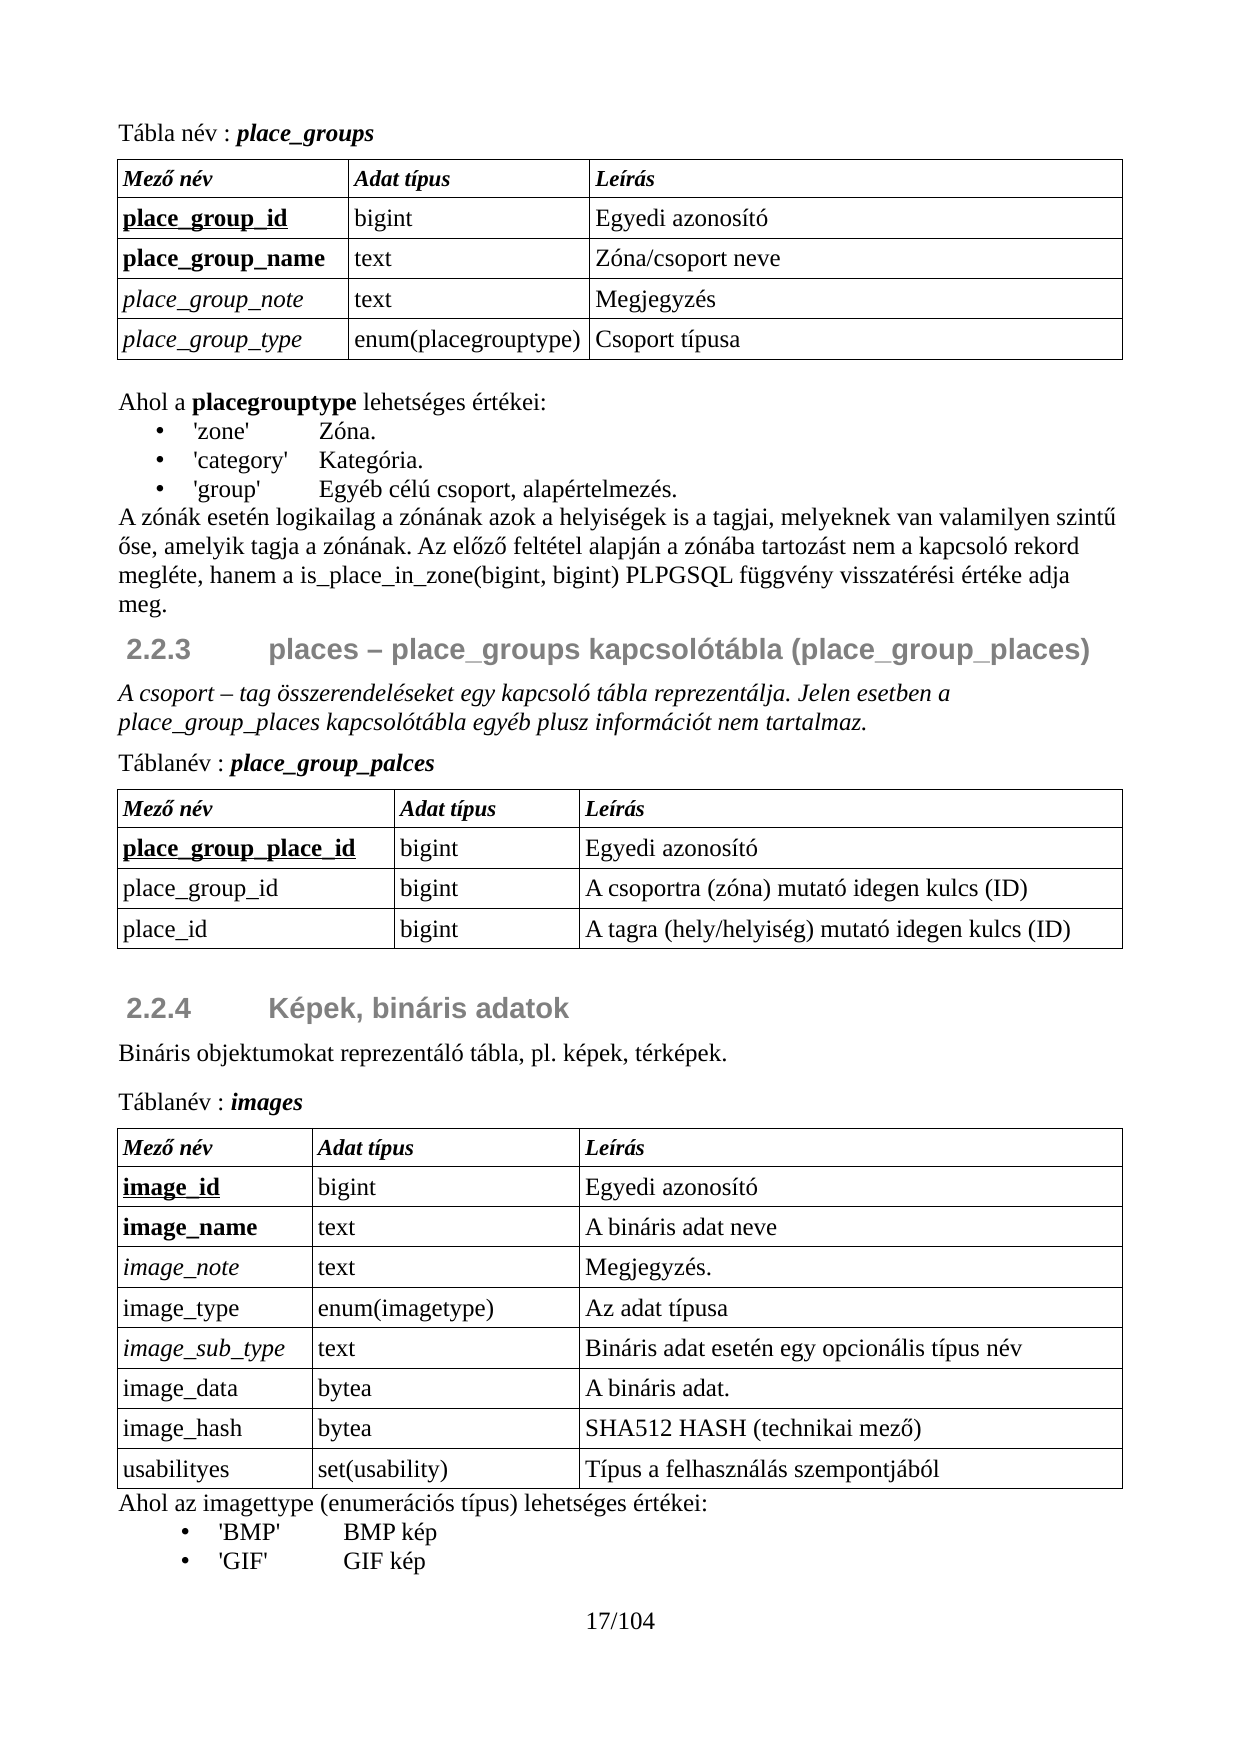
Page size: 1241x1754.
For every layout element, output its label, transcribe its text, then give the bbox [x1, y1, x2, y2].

text A csoport – tag összerendeléseket egy kapcsoló tábla reprezentálja. Jelen esetben a place_group_places kapcsolótábla egyéb plusz információt nem tartalmaz. [118, 678, 1122, 736]
table_cell bigint [395, 909, 579, 948]
table_cell image_note [118, 1247, 312, 1287]
table_cell Megjegyzés. [580, 1247, 1122, 1287]
table_cell SHA512 HASH (technikai mező) [580, 1409, 1122, 1448]
list 'BMP' BMP kép [181, 1517, 1122, 1546]
table_cell bigint [349, 198, 589, 238]
table_cell A bináris adat neve [580, 1207, 1122, 1246]
table_cell place_group_note [118, 279, 348, 318]
table_cell bigint [313, 1167, 579, 1206]
table_cell enum(imagetype) [313, 1288, 579, 1327]
table_cell Az adat típusa [580, 1288, 1122, 1327]
table_header Mező név [118, 1129, 312, 1166]
list 'zone' Zóna. [156, 416, 1122, 445]
table_cell bigint [395, 869, 579, 908]
table_header Mező név [118, 790, 394, 827]
table_cell A bináris adat. [580, 1369, 1122, 1408]
list 'group' Egyéb célú csoport, alapértelmezés. [156, 474, 1122, 502]
subtitle places – place_groups kapcsolótábla (place_group_places) [118, 632, 1122, 666]
table_cell image_name [118, 1207, 312, 1246]
table_cell image_id [118, 1167, 312, 1206]
table_cell image_type [118, 1288, 312, 1327]
table_cell place_id [118, 909, 394, 948]
table_header Adat típus [313, 1129, 579, 1166]
text A zónák esetén logikailag a zónának azok a helyiségek is a tagjai, melyeknek van valamilyen szintű őse, amelyik tagja a zónának. Az előző feltétel alapján a zónába tartozást nem a kapcsoló rekord megléte, hanem a is_place_in_zone(bigint, bigint) PLPGSQL függvény visszatérési értéke adja meg. [118, 502, 1122, 617]
table_cell text [349, 279, 589, 318]
table_header Leírás [580, 790, 1122, 827]
table_cell bytea [313, 1369, 579, 1408]
table_header Adat típus [395, 790, 579, 827]
text Tábla név : place_groups [118, 118, 1122, 147]
table_cell place_group_id [118, 198, 348, 238]
table_cell text [313, 1328, 579, 1367]
table_cell place_group_type [118, 319, 348, 358]
table_header Mező név [118, 160, 348, 197]
table_cell place_group_place_id [118, 828, 394, 867]
table_cell Zóna/csoport neve [590, 239, 1122, 278]
text Ahol az imagettype (enumerációs típus) lehetséges értékei: [118, 1489, 1122, 1517]
text Táblanév : images [118, 1087, 1122, 1115]
table_cell Egyedi azonosító [580, 828, 1122, 867]
table_cell Egyedi azonosító [580, 1167, 1122, 1206]
table_cell A csoportra (zóna) mutató idegen kulcs (ID) [580, 869, 1122, 908]
table_cell image_data [118, 1369, 312, 1408]
table_cell bytea [313, 1409, 579, 1448]
table_cell Típus a felhasználás szempontjából [580, 1449, 1122, 1488]
table_cell Egyedi azonosító [590, 198, 1122, 238]
text Táblanév : place_group_palces [118, 748, 1122, 777]
table_cell Csoport típusa [590, 319, 1122, 358]
list 'category' Kategória. [156, 445, 1122, 474]
table_cell text [349, 239, 589, 278]
table_cell image_hash [118, 1409, 312, 1448]
table_cell image_sub_type [118, 1328, 312, 1367]
subtitle Képek, bináris adatok [118, 992, 1122, 1025]
table_cell bigint [395, 828, 579, 867]
table_cell text [313, 1247, 579, 1287]
table_cell set(usability) [313, 1449, 579, 1488]
text Bináris objektumokat reprezentáló tábla, pl. képek, térképek. [118, 1038, 1122, 1066]
table_header Leírás [580, 1129, 1122, 1166]
text Ahol a placegrouptype lehetséges értékei: [118, 387, 1122, 416]
table_header Leírás [590, 160, 1122, 197]
table_cell A tagra (hely/helyiség) mutató idegen kulcs (ID) [580, 909, 1122, 948]
table_header Adat típus [349, 160, 589, 197]
table_cell place_group_name [118, 239, 348, 278]
table_cell Megjegyzés [590, 279, 1122, 318]
list 'GIF' GIF kép [181, 1546, 1122, 1575]
table_cell Bináris adat esetén egy opcionális típus név [580, 1328, 1122, 1367]
table_cell enum(placegrouptype) [349, 319, 589, 358]
table_cell usabilityes [118, 1449, 312, 1488]
table_cell place_group_id [118, 869, 394, 908]
table_cell text [313, 1207, 579, 1246]
